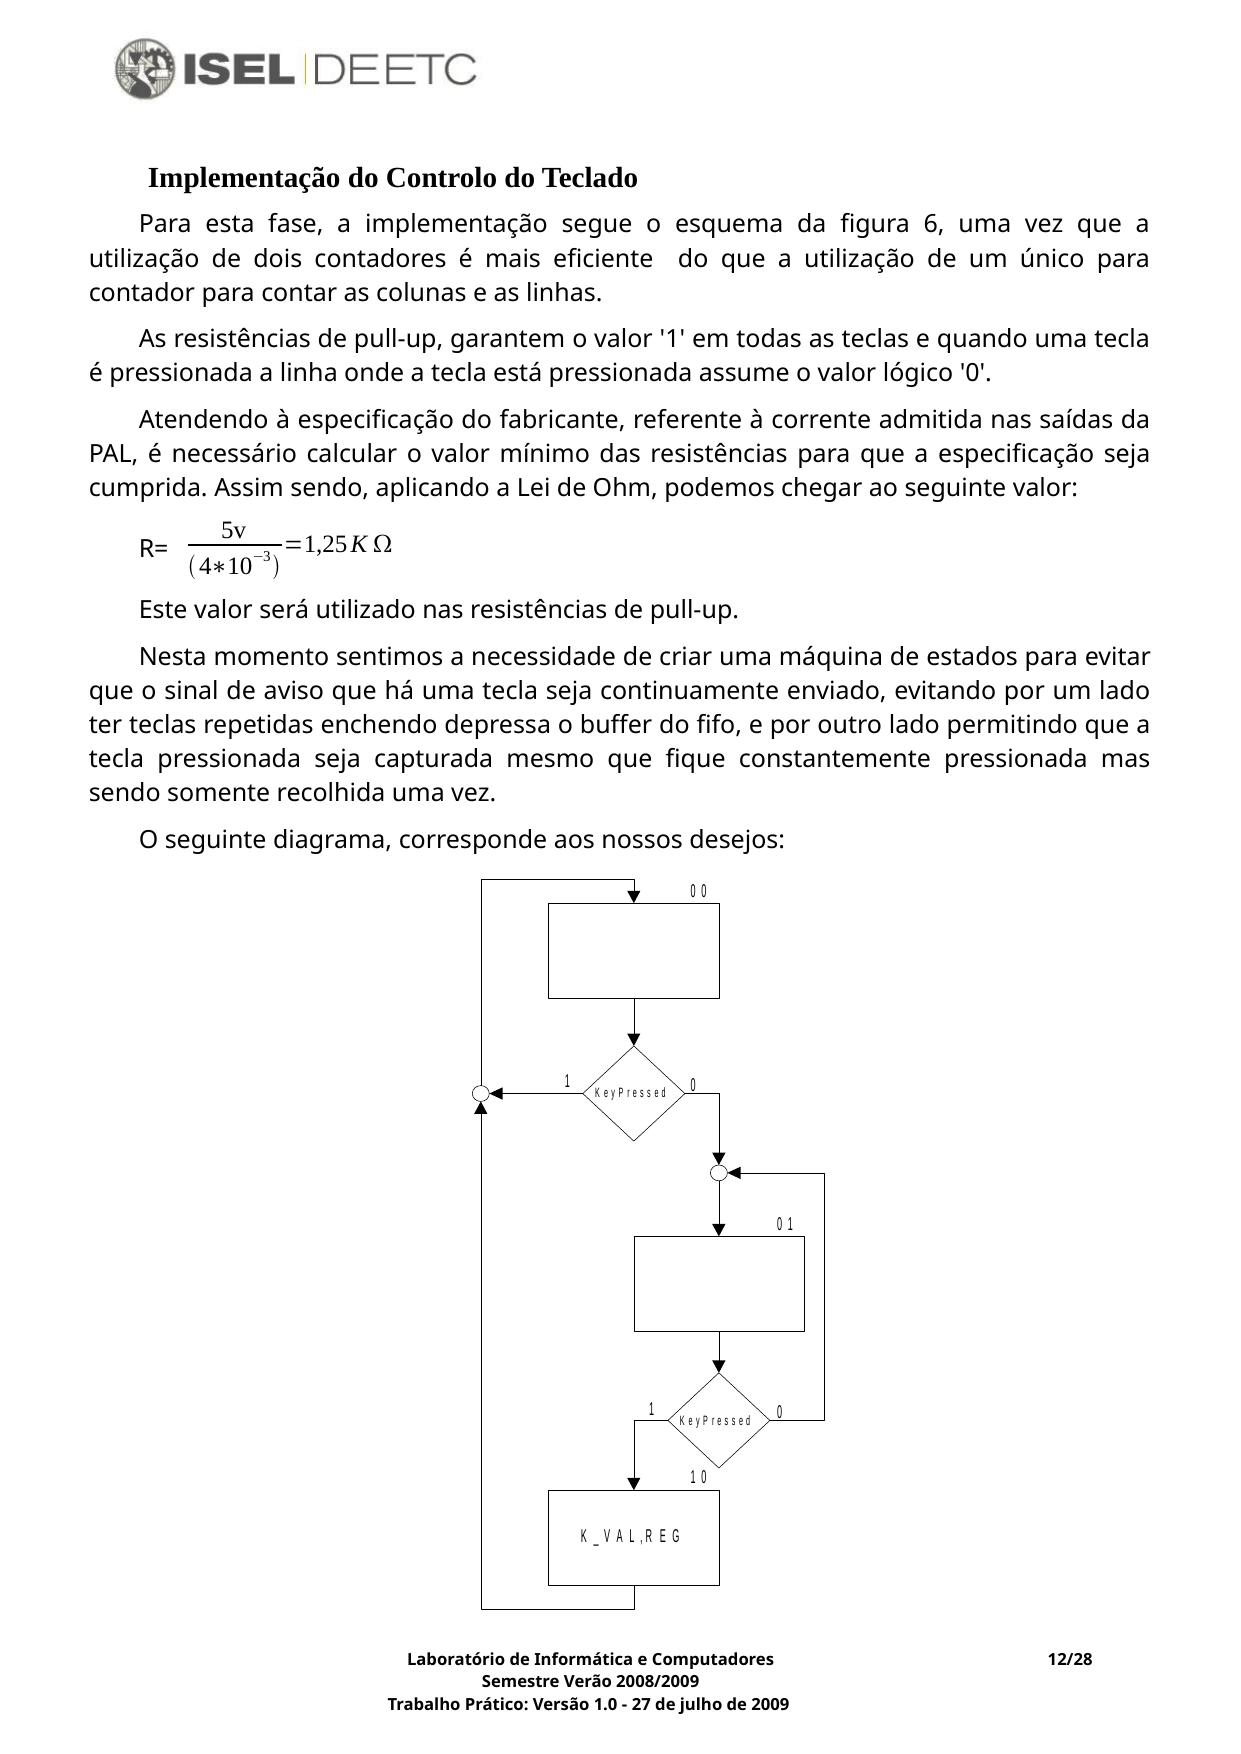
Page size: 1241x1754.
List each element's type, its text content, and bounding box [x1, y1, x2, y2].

text Atendendo à especificação do fabricante, referente à corrente admitida nas saídas da PAL, é necessário calcular o valor mínimo das resistências para que a especificação seja cumprida. Assim sendo, aplicando a Lei de Ohm, podemos chegar ao seguinte valor: [88, 401, 1152, 504]
text Para esta fase, a implementação segue o esquema da figura 6, uma vez que a utilização de dois contadores é mais eficiente do que a utilização de um único para contador para contar as colunas e as linhas. [88, 206, 1152, 308]
text Nesta momento sentimos a necessidade de criar uma máquina de estados para evitar que o sinal de aviso que há uma tecla seja continuamente enviado, evitando por um lado ter teclas repetidas enchendo depressa o buffer do fifo, e por outro lado permitindo que a tecla pressionada seja capturada mesmo que fique constantemente pressionada mas sendo somente recolhida uma vez. [88, 638, 1152, 809]
text Este valor será utilizado nas resistências de pull-up. [88, 592, 1152, 626]
subtitle Implementação do Controlo do Teclado [88, 160, 1152, 194]
text As resistências de pull-up, garantem o valor '1' em todas as teclas e quando uma tecla é pressionada a linha onde a tecla está pressionada assume o valor lógico '0'. [88, 321, 1152, 389]
text R= [88, 516, 1152, 579]
picture [105, 24, 507, 125]
text O seguinte diagrama, corresponde aos nossos desejos: [88, 821, 1152, 855]
